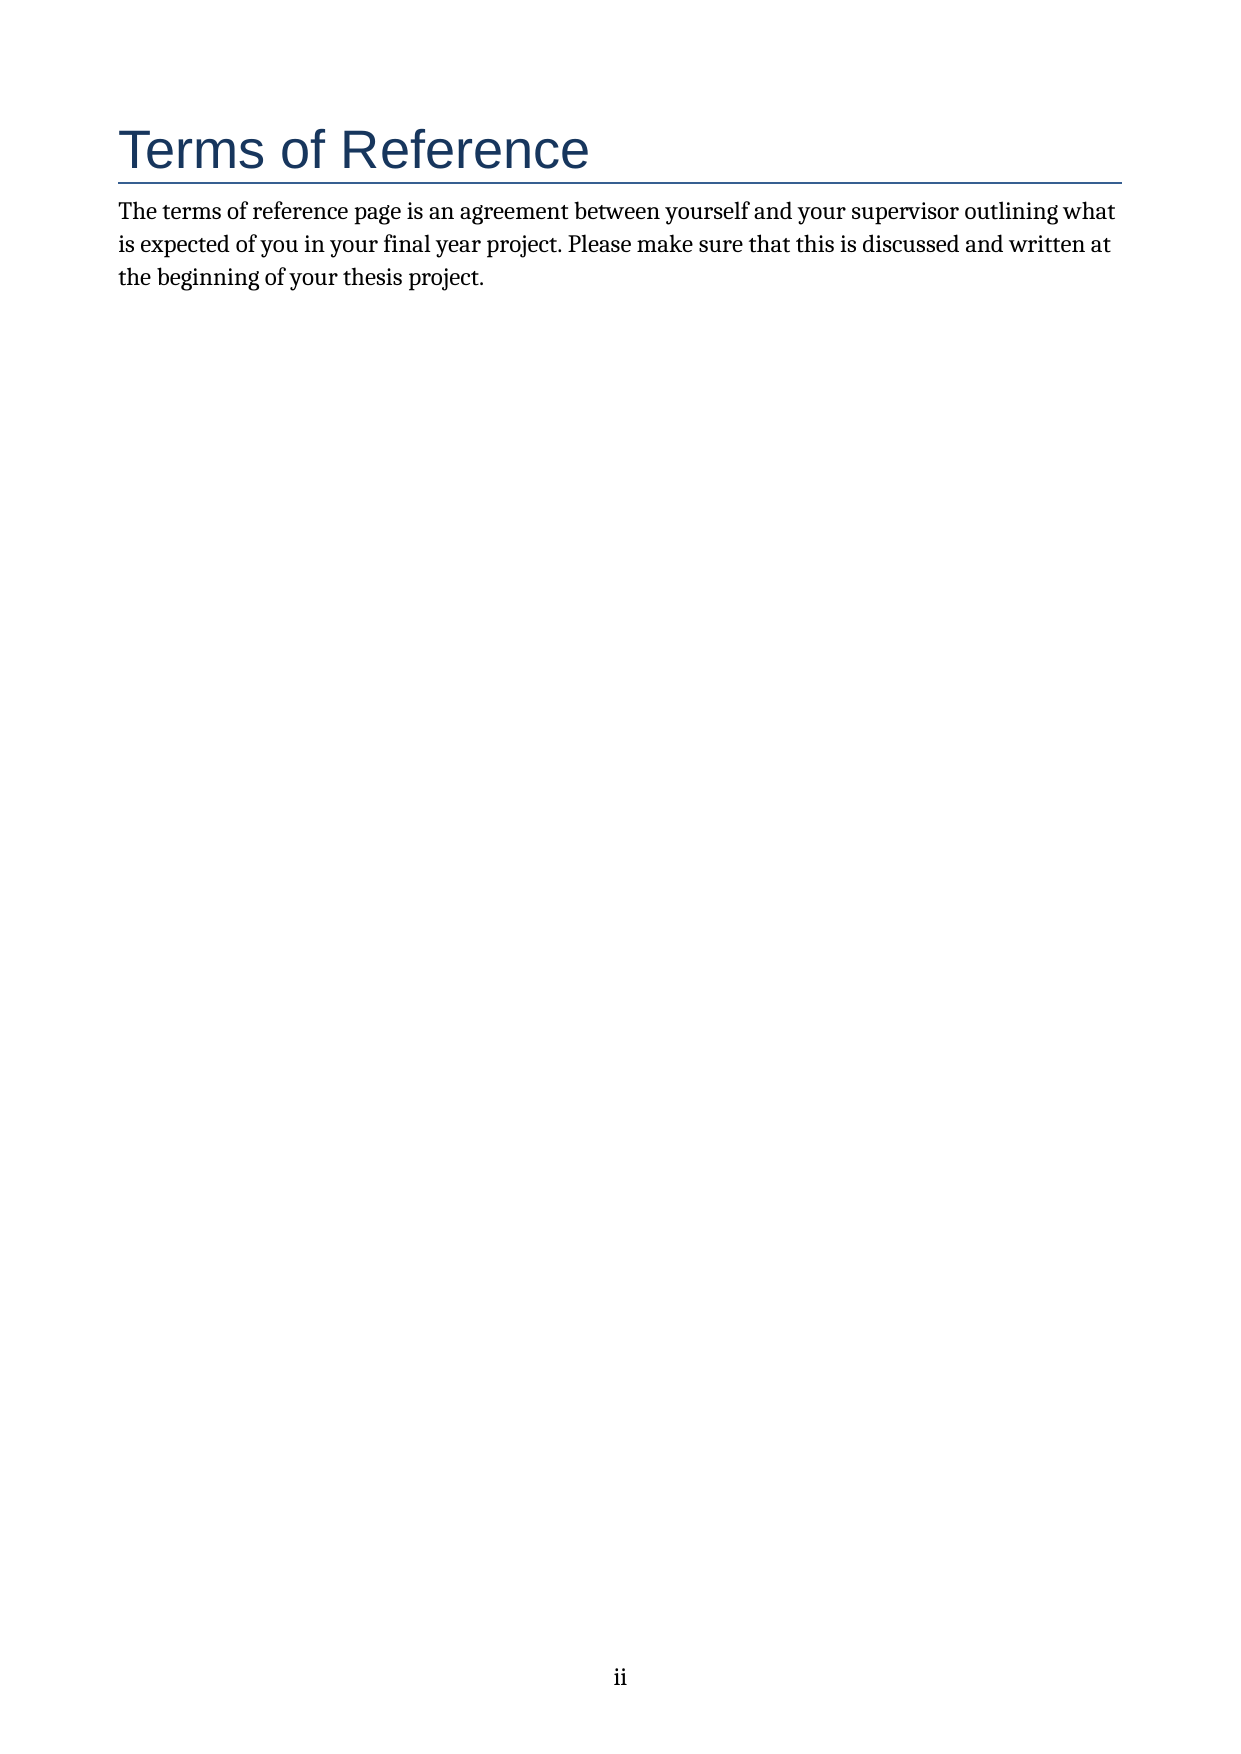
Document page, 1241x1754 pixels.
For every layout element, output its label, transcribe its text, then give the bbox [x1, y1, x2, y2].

text The terms of reference page is an agreement between yourself and your supervisor outlining what is expected of you in your final year project. Please make sure that this is discussed and written at the beginning of your thesis project. [118, 197, 1122, 292]
subtitle Terms of Reference [118, 118, 1122, 182]
